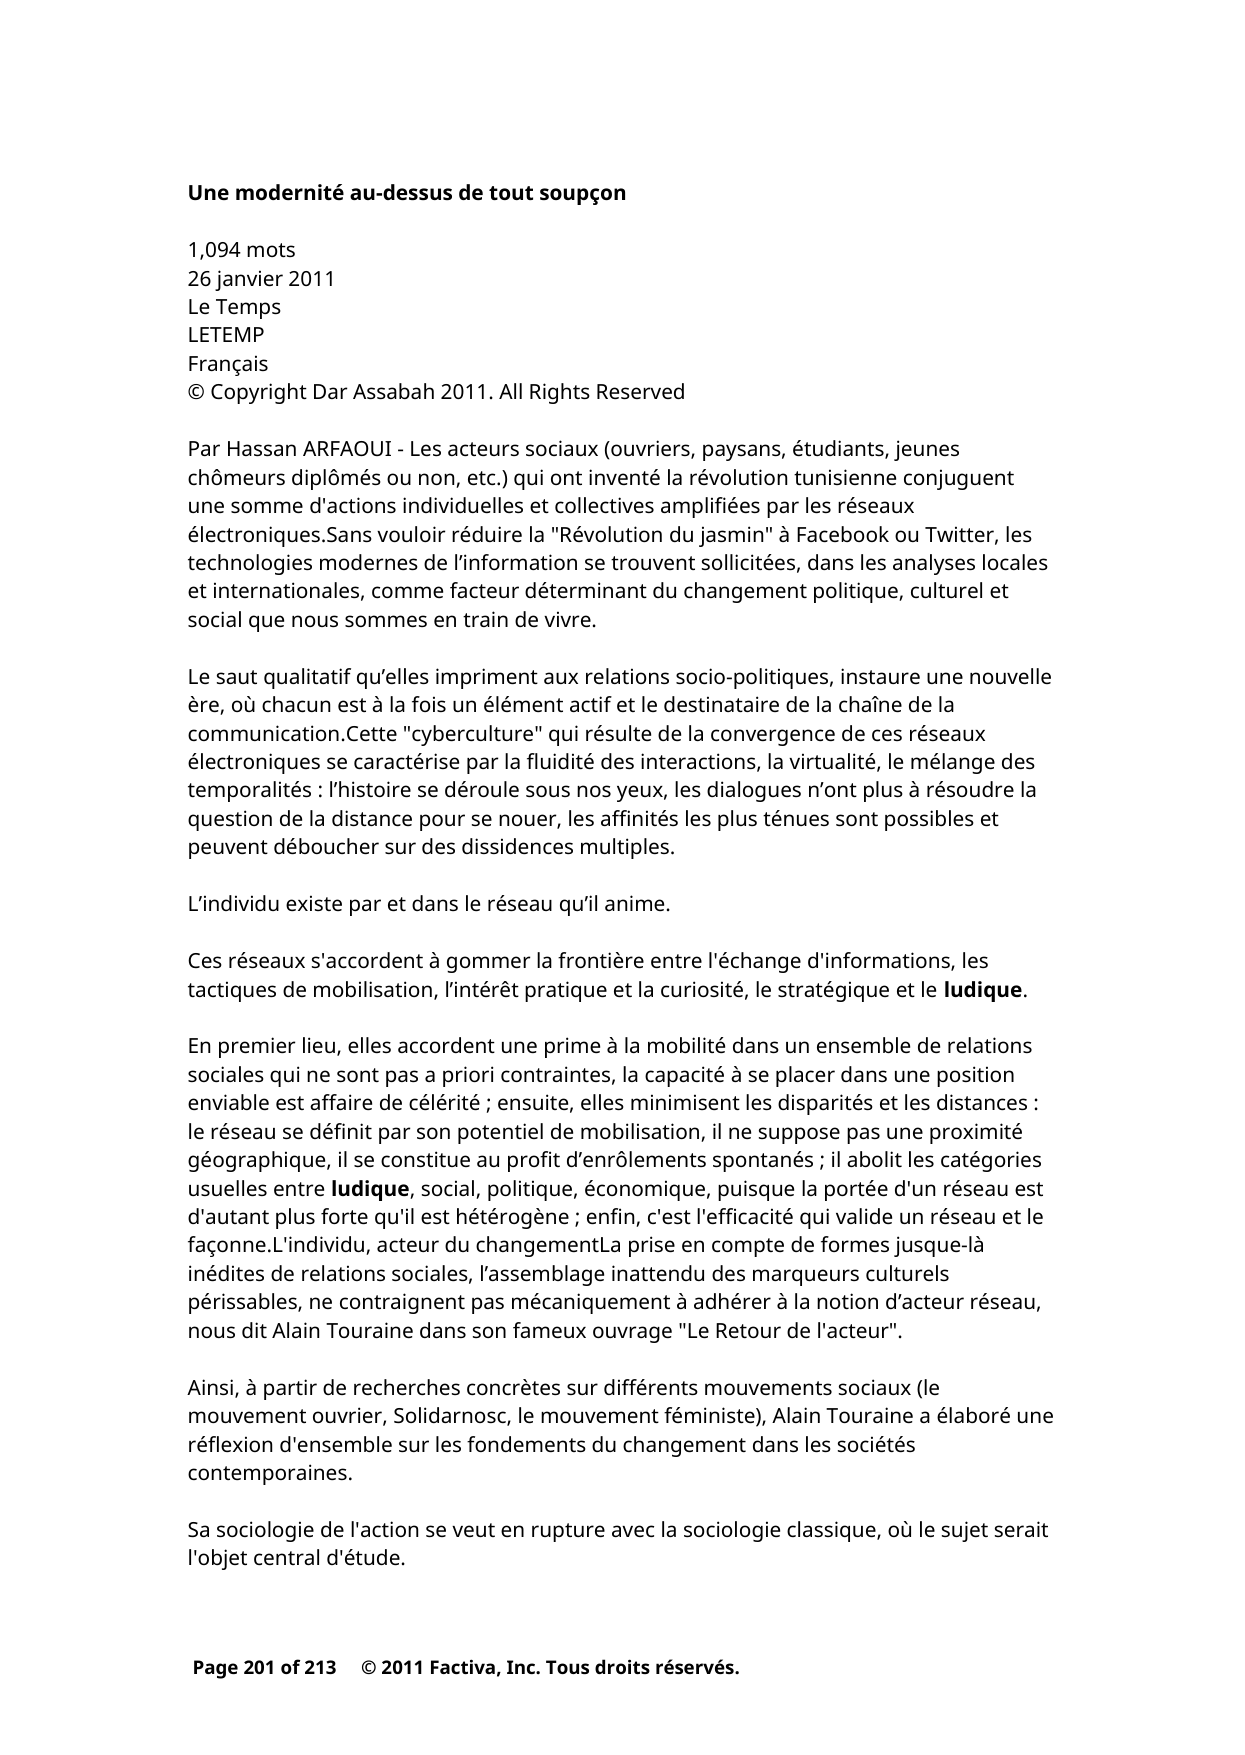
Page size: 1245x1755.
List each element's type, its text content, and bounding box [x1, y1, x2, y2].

text Le saut qualitatif qu’elles impriment aux relations socio-politiques, instaure une nouvelle ère, où chacun est à la fois un élément actif et le destinataire de la chaîne de la communication.Cette "cyberculture" qui résulte de la convergence de ces réseaux électroniques se caractérise par la fluidité des interactions, la virtualité, le mélange des temporalités : l’histoire se déroule sous nos yeux, les dialogues n’ont plus à résoudre la question de la distance pour se nouer, les affinités les plus ténues sont possibles et peuvent déboucher sur des dissidences multiples. [187, 662, 1057, 861]
text Ainsi, à partir de recherches concrètes sur différents mouvements sociaux (le mouvement ouvrier, Solidarnosc, le mouvement féministe), Alain Touraine a élaboré une réflexion d'ensemble sur les fondements du changement dans les sociétés contemporaines. [187, 1373, 1057, 1487]
text 1,094 mots [187, 235, 1057, 264]
text © Copyright Dar Assabah 2011. All Rights Reserved [187, 377, 1057, 406]
text LETEMP [187, 321, 1057, 349]
text Par Hassan ARFAOUI - Les acteurs sociaux (ouvriers, paysans, étudiants, jeunes chômeurs diplômés ou non, etc.) qui ont inventé la révolution tunisienne conjuguent une somme d'actions individuelles et collectives amplifiées par les réseaux électroniques.Sans vouloir réduire la "Révolution du jasmin" à Facebook ou Twitter, les technologies modernes de l’information se trouvent sollicitées, dans les analyses locales et internationales, comme facteur déterminant du changement politique, culturel et social que nous sommes en train de vivre. [187, 434, 1057, 633]
text Ces réseaux s'accordent à gommer la frontière entre l'échange d'informations, les tactiques de mobilisation, l’intérêt pratique et la curiosité, le stratégique et le ludique. [187, 946, 1057, 1003]
text Français [187, 349, 1057, 377]
text 26 janvier 2011 [187, 264, 1057, 292]
text L’individu existe par et dans le réseau qu’il anime. [187, 889, 1057, 918]
text En premier lieu, elles accordent une prime à la mobilité dans un ensemble de relations sociales qui ne sont pas a priori contraintes, la capacité à se placer dans une position enviable est affaire de célérité ; ensuite, elles minimisent les disparités et les distances : le réseau se définit par son potentiel de mobilisation, il ne suppose pas une proximité géographique, il se constitue au profit d’enrôlements spontanés ; il abolit les catégories usuelles entre ludique, social, politique, économique, puisque la portée d'un réseau est d'autant plus forte qu'il est hétérogène ; enfin, c'est l'efficacité qui valide un réseau et le façonne.L'individu, acteur du changementLa prise en compte de formes jusque-là inédites de relations sociales, l’assemblage inattendu des marqueurs culturels périssables, ne contraignent pas mécaniquement à adhérer à la notion d’acteur réseau, nous dit Alain Touraine dans son fameux ouvrage "Le Retour de l'acteur". [187, 1032, 1057, 1344]
text Sa sociologie de l'action se veut en rupture avec la sociologie classique, où le sujet serait l'objet central d'étude. [187, 1515, 1057, 1572]
text Une modernité au-dessus de tout soupçon [187, 178, 1057, 207]
text Le Temps [187, 292, 1057, 321]
